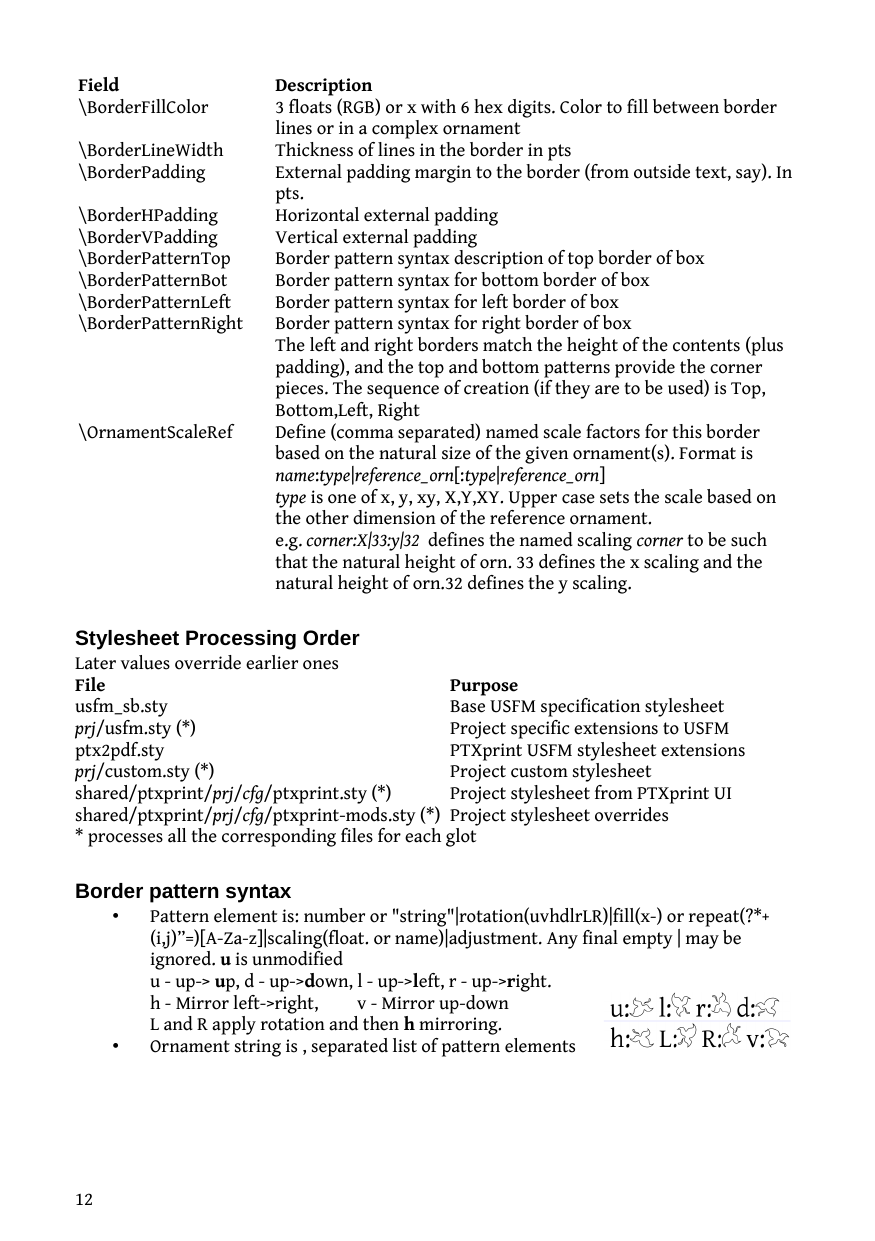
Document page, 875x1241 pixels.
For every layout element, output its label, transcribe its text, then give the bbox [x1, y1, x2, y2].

text * processes all the corresponding files for each glot [75, 826, 799, 848]
table_cell Vertical external padding [272, 227, 796, 248]
table_cell Project specific extensions to USFM [450, 718, 799, 740]
table_cell PTXprint USFM stylesheet extensions [450, 740, 799, 761]
subtitle Stylesheet Processing Order [75, 626, 799, 650]
table_cell Border pattern syntax description of top border of box [272, 248, 796, 270]
table_cell Horizontal external padding [272, 205, 796, 227]
table_cell shared/ptxprint/prj/cfg/ptxprint.sty (*) [75, 783, 450, 805]
text Later values override earlier ones [75, 653, 799, 675]
table_cell Define (comma separated) named scale factors for this border based on the natural size of the given ornament(s). Format is name:type|reference_orn[:type|reference_orn] type is one of x, y, xy, X,Y,XY. Upper case sets the scale based on the other dimension of the reference ornament. e.g. corner:X|33:y|32 defines the named scaling corner to be such that the natural height of orn. 33 defines the x scaling and the natural height of orn.32 defines the y scaling. [272, 422, 796, 595]
table_cell Project stylesheet from PTXprint UI [450, 783, 799, 805]
table_cell prj/custom.sty (*) [75, 761, 450, 783]
list Ornament string is , separated list of pattern elements [112, 1036, 799, 1058]
table_cell prj/usfm.sty (*) [75, 718, 450, 740]
table_cell Thickness of lines in the border in pts [272, 140, 796, 162]
subtitle Border pattern syntax [75, 879, 799, 903]
picture [603, 992, 791, 1050]
table_cell ptx2pdf.sty [75, 740, 450, 761]
table_cell \BorderVPadding [75, 227, 272, 248]
table_cell \BorderPatternBot [75, 270, 272, 292]
table_header Description [272, 75, 796, 97]
table_cell \BorderPatternLeft [75, 292, 272, 313]
table_cell External padding margin to the border (from outside text, say). In pts. [272, 162, 796, 205]
table_cell \BorderFillColor [75, 97, 272, 140]
table_header File [75, 675, 450, 696]
table_cell Project stylesheet overrides [450, 805, 799, 826]
table_cell \BorderPadding [75, 162, 272, 205]
table_cell \BorderLineWidth [75, 140, 272, 162]
table_cell \OrnamentScaleRef [75, 422, 272, 595]
table_header Field [75, 75, 272, 97]
table_cell usfm_sb.sty [75, 696, 450, 718]
table_cell shared/ptxprint/prj/cfg/ptxprint-mods.sty (*) [75, 805, 450, 826]
table_cell 3 floats (RGB) or x with 6 hex digits. Color to fill between border lines or in a complex ornament [272, 97, 796, 140]
table_cell Border pattern syntax for bottom border of box [272, 270, 796, 292]
table_cell \BorderPatternRight [75, 313, 272, 422]
table_header Purpose [450, 675, 799, 696]
table_cell \BorderPatternTop [75, 248, 272, 270]
table_cell Project custom stylesheet [450, 761, 799, 783]
list Pattern element is: number or "string"|rotation(uvhdlrLR)|fill(x-) or repeat(?*+(i,j)”=)[A-Za-z]|scaling(float. or name)|adjustment. Any final empty | may be ignored. u is unmodified u - up-> up, d - up->down, l - up->left, r - up->right. h - Mirror left->right, v - Mirror up-down L and R apply rotation and then h mirroring. [112, 906, 799, 1036]
table_cell Base USFM specification stylesheet [450, 696, 799, 718]
table_cell Border pattern syntax for left border of box [272, 292, 796, 313]
table_cell \BorderHPadding [75, 205, 272, 227]
table_cell Border pattern syntax for right border of box The left and right borders match the height of the contents (plus padding), and the top and bottom patterns provide the corner pieces. The sequence of creation (if they are to be used) is Top, Bottom,Left, Right [272, 313, 796, 422]
